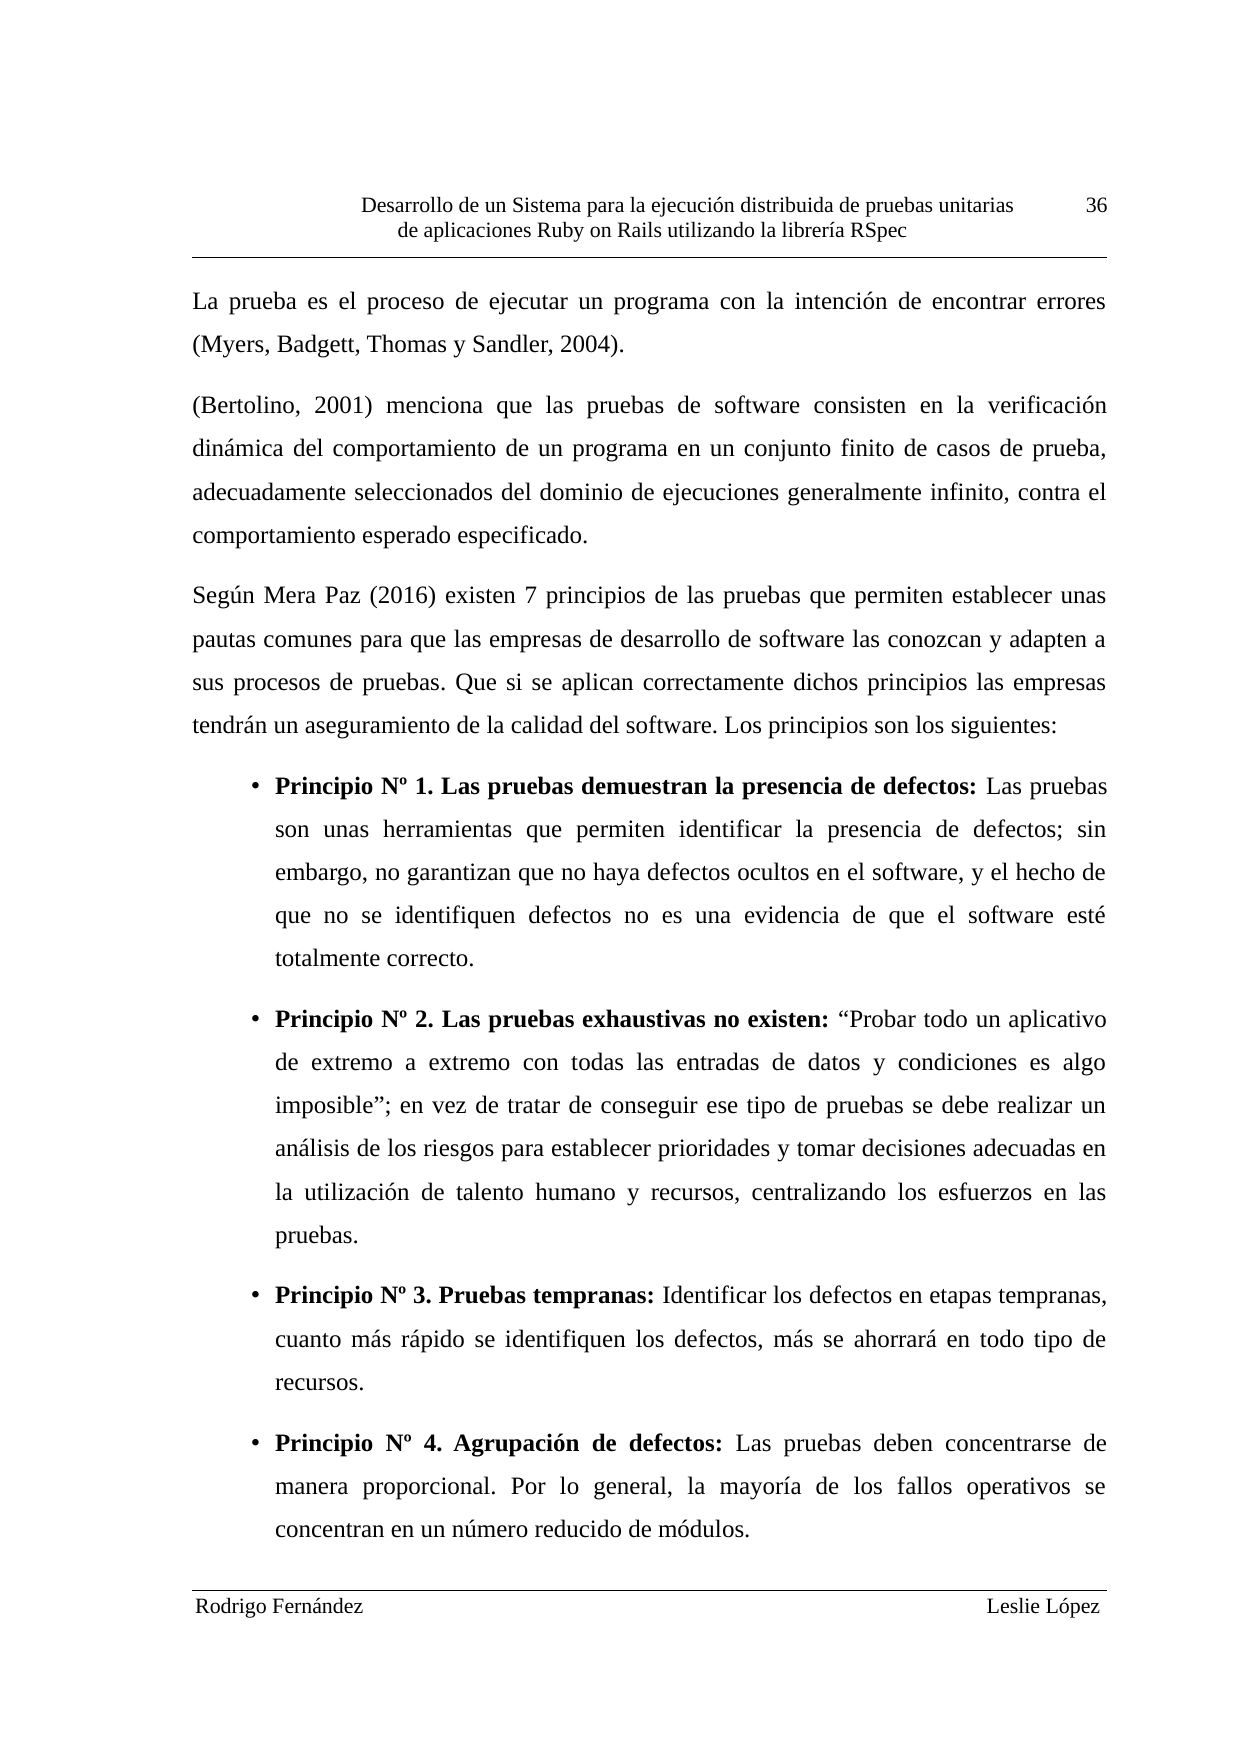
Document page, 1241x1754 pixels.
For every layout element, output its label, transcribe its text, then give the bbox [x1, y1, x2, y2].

list Principio Nº 1. Las pruebas demuestran la presencia de defectos: Las pruebas son unas herramientas que permiten identificar la presencia de defectos; sin embargo, no garantizan que no haya defectos ocultos en el software, y el hecho de que no se identifiquen defectos no es una evidencia de que el software esté totalmente correcto. [251, 771, 1107, 972]
text (Bertolino, 2001)⁠ menciona que las pruebas de software consisten en la verificación dinámica del comportamiento de un programa en un conjunto finito de casos de prueba, adecuadamente seleccionados del dominio de ejecuciones generalmente infinito, contra el comportamiento esperado especificado. [192, 390, 1107, 548]
list Principio Nº 3. Pruebas tempranas: Identificar los defectos en etapas tempranas, cuanto más rápido se identifiquen los defectos, más se ahorrará en todo tipo de recursos. [251, 1281, 1107, 1396]
text Según Mera Paz (2016)⁠ existen 7 principios de las pruebas que permiten establecer unas pautas comunes para que las empresas de desarrollo de software las conozcan y adapten a sus procesos de pruebas. Que si se aplican correctamente dichos principios las empresas tendrán un aseguramiento de la calidad del software. Los principios son los siguientes: [192, 581, 1107, 739]
text La prueba es el proceso de ejecutar un programa con la intención de encontrar errores (Myers, Badgett, Thomas y Sandler, 2004)⁠. [192, 286, 1107, 358]
list Principio Nº 4. Agrupación de defectos: Las pruebas deben concentrarse de manera proporcional. Por lo general, la mayoría de los fallos operativos se concentran en un número reducido de módulos. [251, 1428, 1107, 1543]
list Principio Nº 2. Las pruebas exhaustivas no existen: “Probar todo un aplicativo de extremo a extremo con todas las entradas de datos y condiciones es algo imposible”; en vez de tratar de conseguir ese tipo de pruebas se debe realizar un análisis de los riesgos para establecer prioridades y tomar decisiones adecuadas en la utilización de talento humano y recursos, centralizando los esfuerzos en las pruebas. [251, 1004, 1107, 1248]
